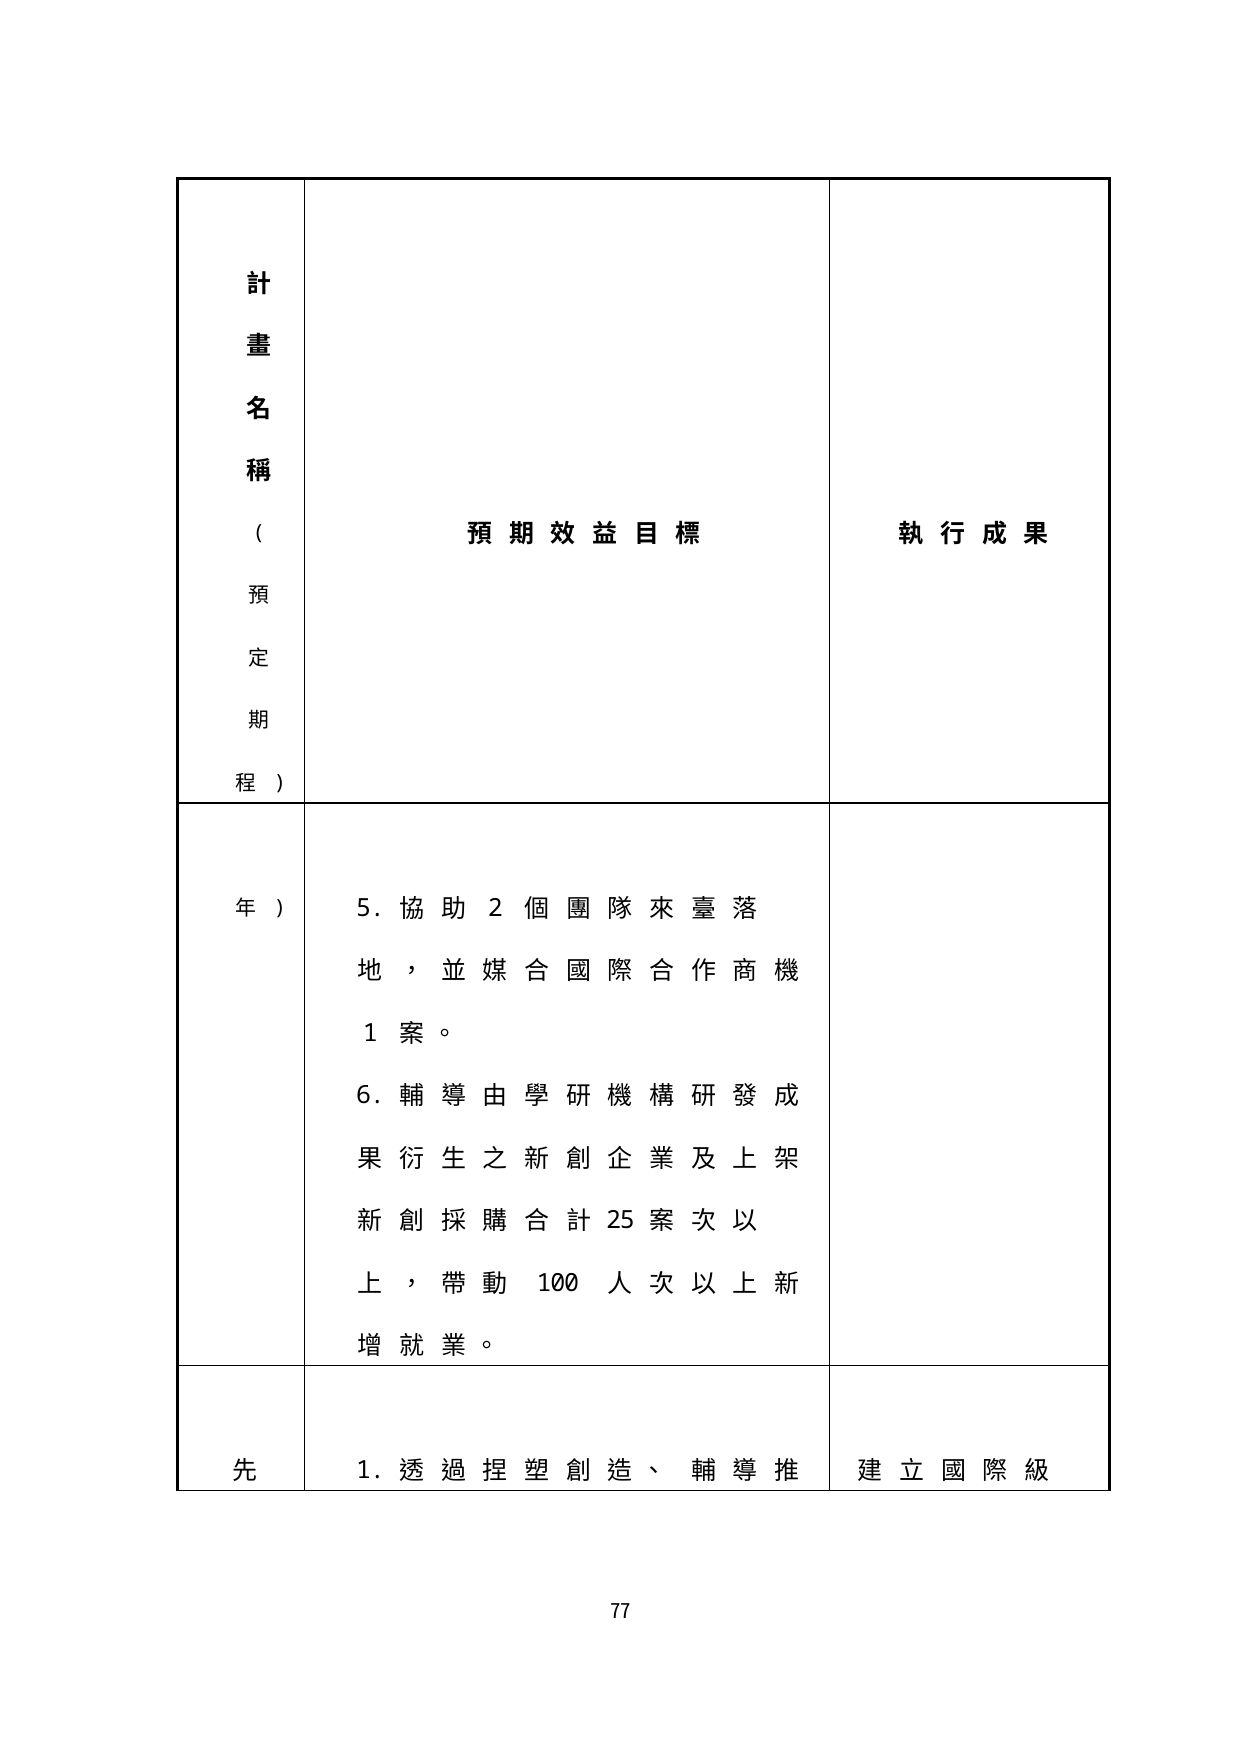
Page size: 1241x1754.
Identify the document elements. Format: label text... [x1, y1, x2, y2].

table_cell 年) [179, 804, 304, 1365]
table_cell 建立國際級 [830, 1366, 1108, 1490]
table_cell [830, 804, 1108, 1365]
table_header 預期效益目標 [305, 180, 829, 802]
table_cell 5.協助2個團隊來臺落地，並媒合國際合作商機1案。 6.輔導由學研機構研發成果衍生之新創企業及上架新創採購合計25案次以上，帶動100人次以上新增就業。 [305, 804, 829, 1365]
table_cell 1.透過捏塑創造、輔導推 [305, 1366, 829, 1490]
table_cell 先 [179, 1366, 304, 1490]
table_header 計畫名稱 (預定期程) [179, 180, 304, 802]
table_header 執行成果 [830, 180, 1108, 802]
